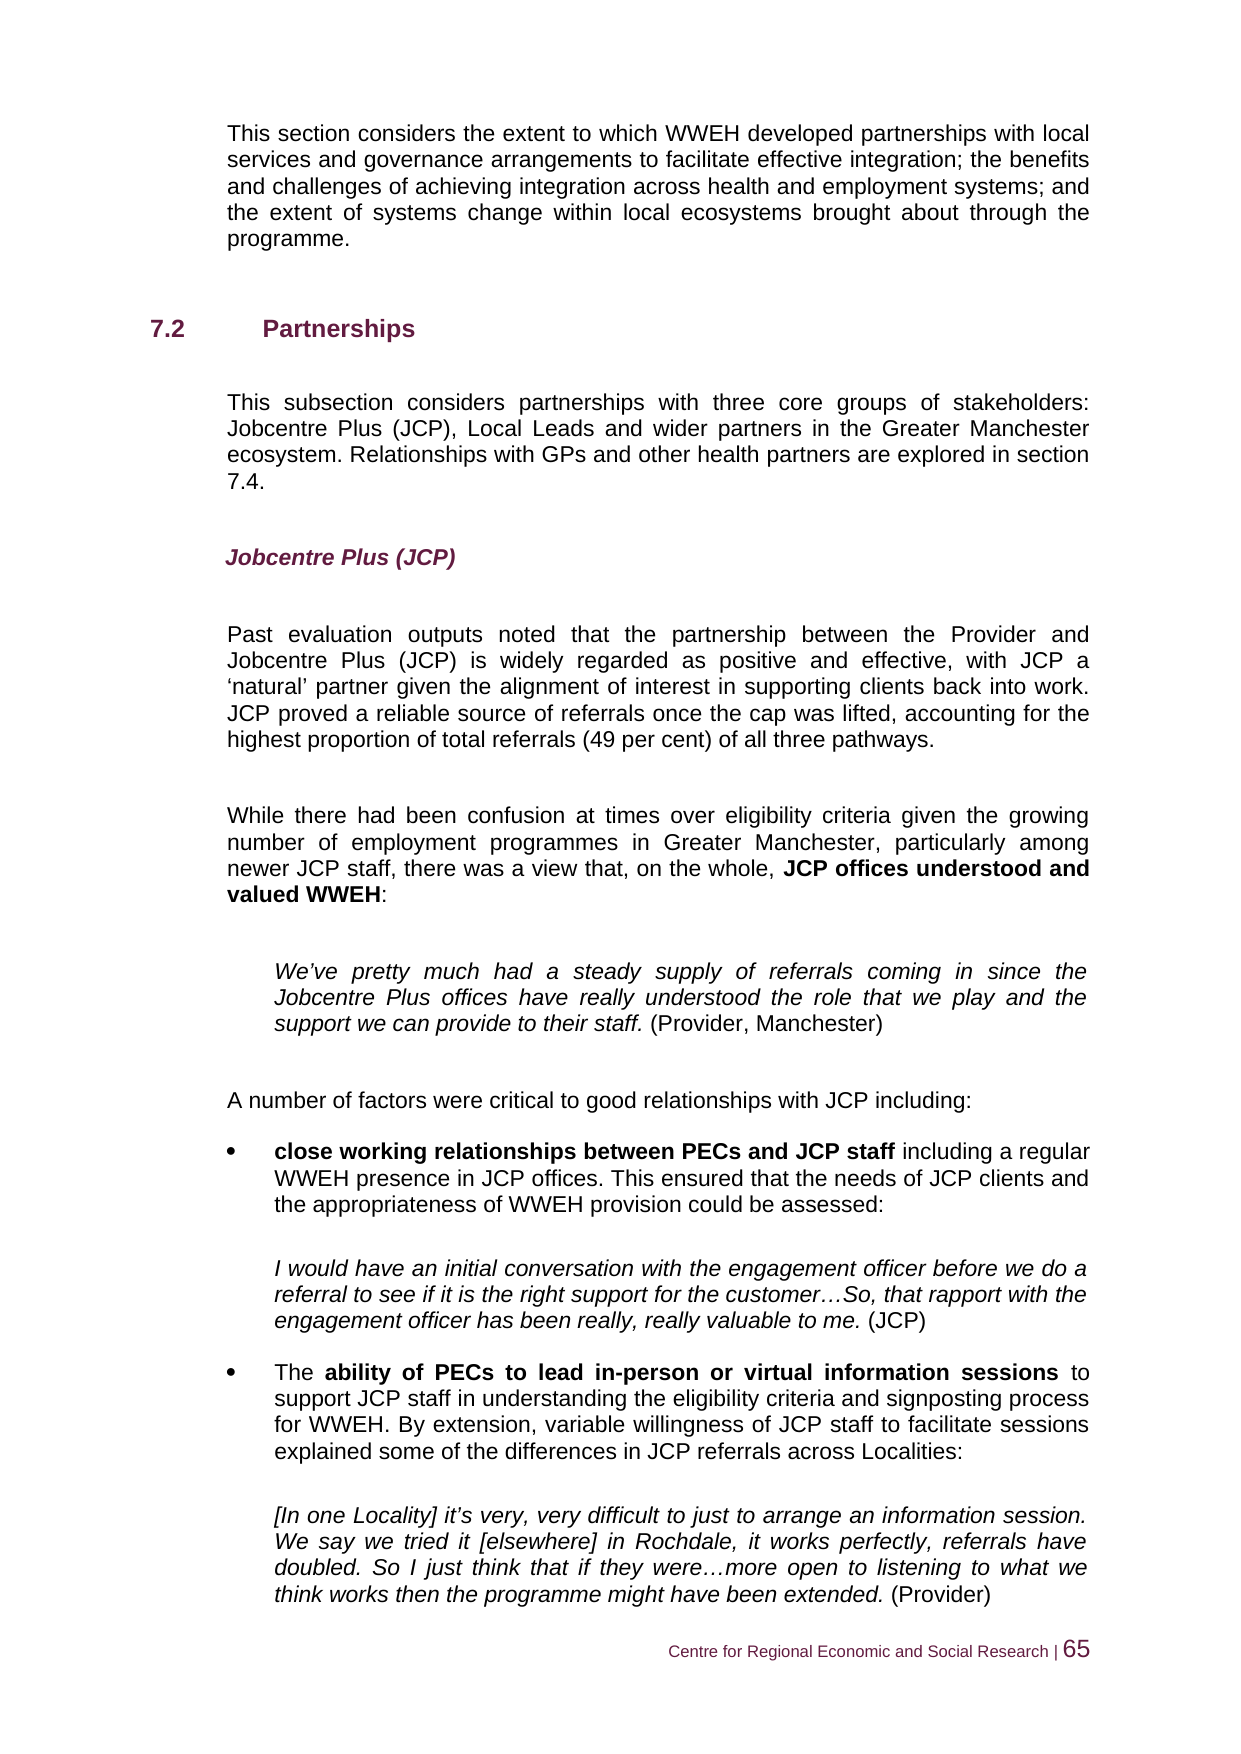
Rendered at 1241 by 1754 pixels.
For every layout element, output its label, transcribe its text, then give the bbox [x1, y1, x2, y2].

subtitle Partnerships [150, 314, 1090, 343]
text This section considers the extent to which WWEH developed partnerships with local services and governance arrangements to facilitate effective integration; the benefits and challenges of achieving integration across health and employment systems; and the extent of systems change within local ecosystems brought about through the programme. [227, 120, 1090, 252]
text [In one Locality] it’s very, very difficult to just to arrange an information session. We say we tried it [elsewhere] in Rochdale, it works perfectly, referrals have doubled. So I just think that if they were…more open to listening to what we think works then the programme might have been extended. (Provider) [274, 1502, 1090, 1607]
text We’ve pretty much had a steady supply of referrals coming in since the Jobcentre Plus offices have really understood the role that we play and the support we can provide to their staff. (Provider, Manchester) [274, 958, 1090, 1037]
text This subsection considers partnerships with three core groups of stakeholders: Jobcentre Plus (JCP), Local Leads and wider partners in the Greater Manchester ecosystem. Relationships with GPs and other health partners are explored in section 7.4. [227, 389, 1090, 494]
text I would have an initial conversation with the engagement officer before we do a referral to see if it is the right support for the customer…So, that rapport with the engagement officer has been really, really valuable to me. (JCP) [274, 1255, 1090, 1334]
subtitle Jobcentre Plus (JCP) [225, 544, 1090, 571]
list close working relationships between PECs and JCP staff including a regular WWEH presence in JCP offices. This ensured that the needs of JCP clients and the appropriateness of WWEH provision could be assessed: [227, 1138, 1090, 1217]
text Past evaluation outputs noted that the partnership between the Provider and Jobcentre Plus (JCP) is widely regarded as positive and effective, with JCP a ‘natural’ partner given the alignment of interest in supporting clients back into work. JCP proved a reliable source of referrals once the cap was lifted, accounting for the highest proportion of total referrals (49 per cent) of all three pathways. [227, 621, 1090, 752]
text A number of factors were critical to good relationships with JCP including: [227, 1087, 1090, 1113]
text While there had been confusion at times over eligibility criteria given the growing number of employment programmes in Greater Manchester, particularly among newer JCP staff, there was a view that, on the whole, JCP offices understood and valued WWEH: [227, 802, 1090, 908]
list The ability of PECs to lead in-person or virtual information sessions to support JCP staff in understanding the eligibility criteria and signposting process for WWEH. By extension, variable willingness of JCP staff to facilitate sessions explained some of the differences in JCP referrals across Localities: [227, 1359, 1090, 1464]
